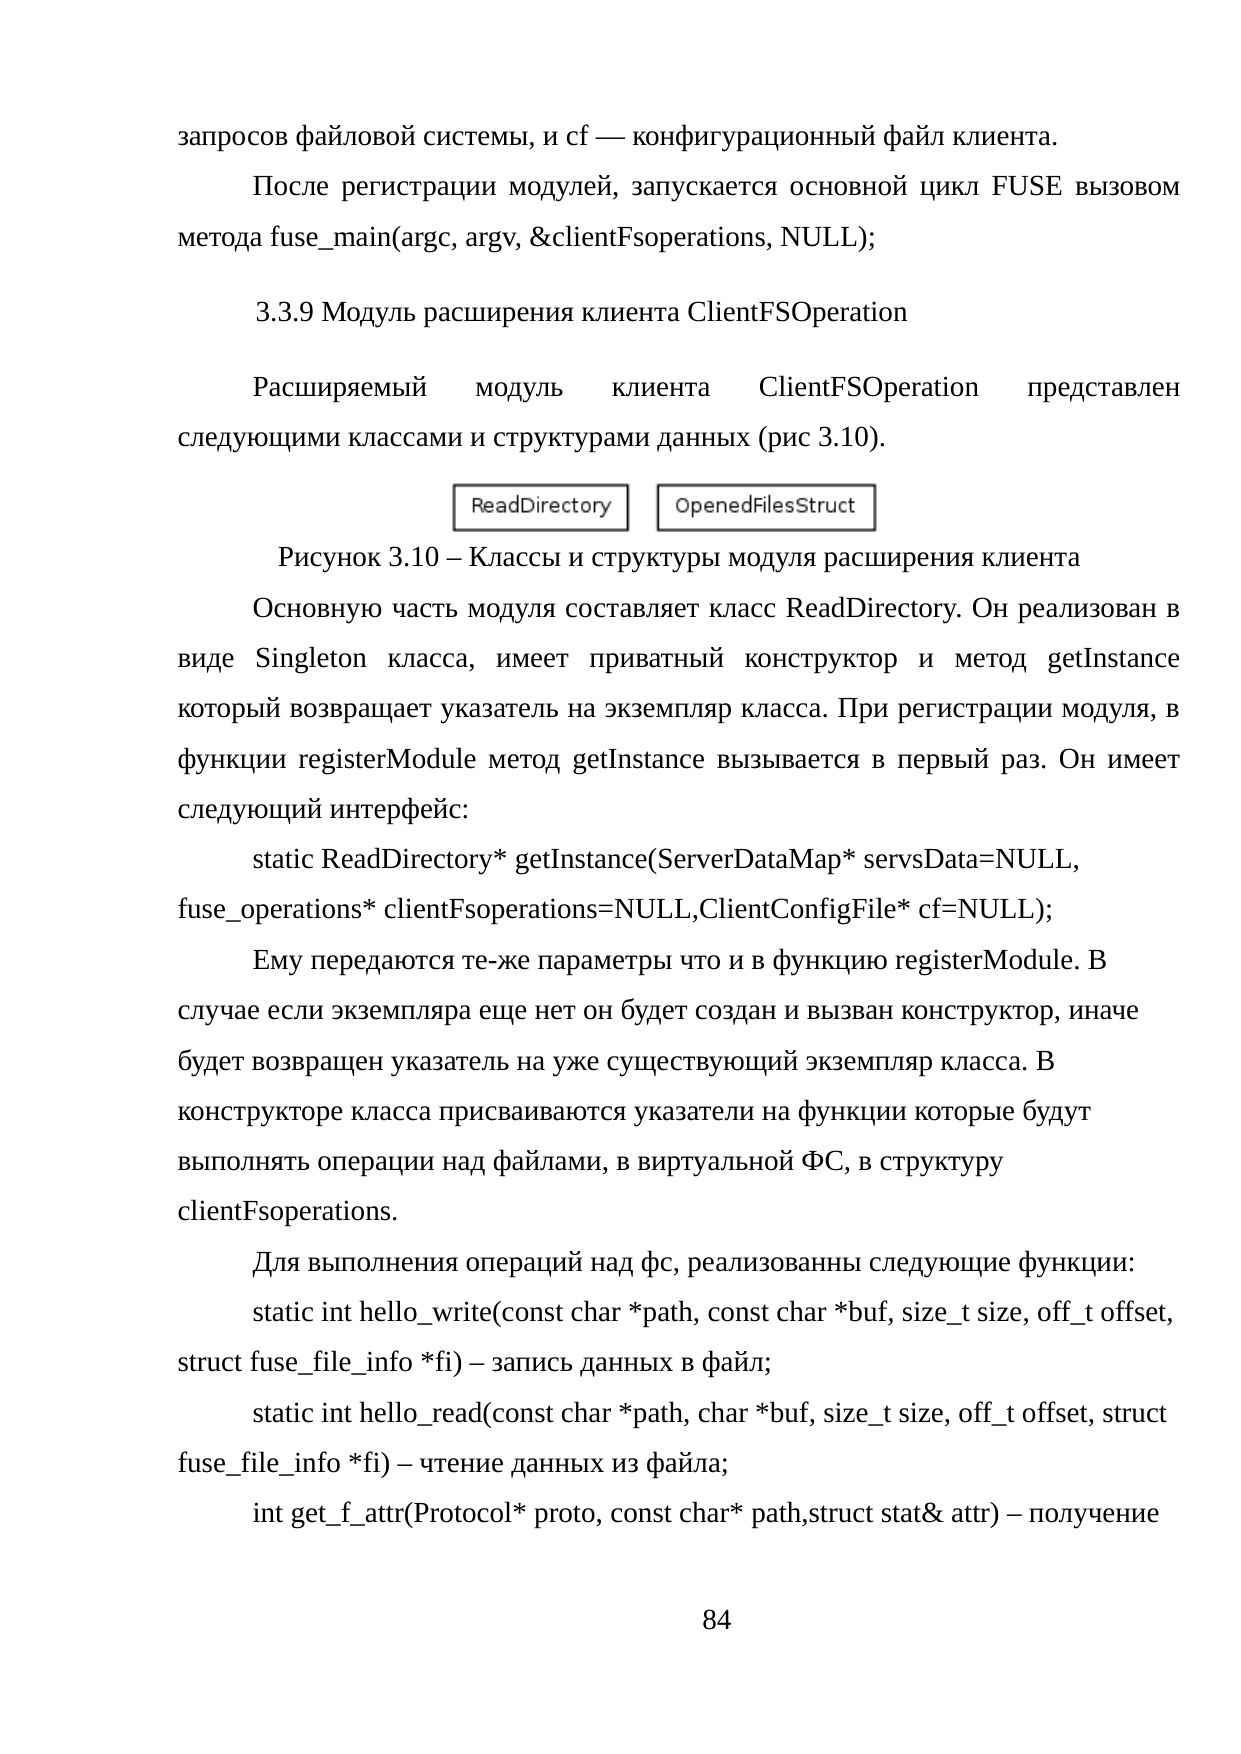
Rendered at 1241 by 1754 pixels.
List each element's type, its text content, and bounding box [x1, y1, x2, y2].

text static ReadDirectory* getInstance(ServerDataMap* servsData=NULL, fuse_operations* clientFsoperations=NULL,ClientConfigFile* cf=NULL); [177, 841, 1181, 925]
text static int hello_write(const char *path, const char *buf, size_t size, off_t offset, struct fuse_file_info *fi) – запись данных в файл; [177, 1294, 1181, 1378]
text После регистрации модулей, запускается основной цикл FUSE вызовом метода fuse_main(argc, argv, &clientFsoperations, NULL); [177, 168, 1181, 252]
picture [445, 477, 638, 540]
text запросов файловой системы, и cf — конфигурационный файл клиента. [177, 118, 1181, 152]
text Основную часть модуля составляет класс ReadDirectory. Он реализован в виде Singleton класса, имеет приватный конструктор и метод getInstance который возвращает указатель на экземпляр класса. При регистрации модуля, в функции registerModule метод getInstance вызывается в первый раз. Он имеет следующий интерфейс: [177, 590, 1181, 824]
picture [650, 477, 883, 540]
text Расширяемый модуль клиента ClientFSOperation представлен следующими классами и структурами данных (рис 3.10). [177, 369, 1181, 453]
text int get_f_attr(Protocol* proto, const char* path,struct stat& attr) – получение [177, 1495, 1181, 1529]
text static int hello_read(const char *path, char *buf, size_t size, off_t offset, struct fuse_file_info *fi) – чтение данных из файла; [177, 1395, 1181, 1479]
text Ему передаются те-же параметры что и в функцию registerModule. В случае если экземпляра еще нет он будет создан и вызван конструктор, иначе будет возвращен указатель на уже существующий экземпляр класса. В конструкторе класса присваиваются указатели на функции которые будут выполнять операции над файлами, в виртуальной ФС, в структуру clientFsoperations. [177, 942, 1181, 1227]
text Для выполнения операций над фс, реализованны следующие функции: [177, 1244, 1181, 1277]
text Рисунок 3.10 – Классы и структуры модуля расширения клиента [177, 469, 1181, 573]
subtitle Модуль расширения клиента ClientFSOperation [248, 294, 1181, 327]
